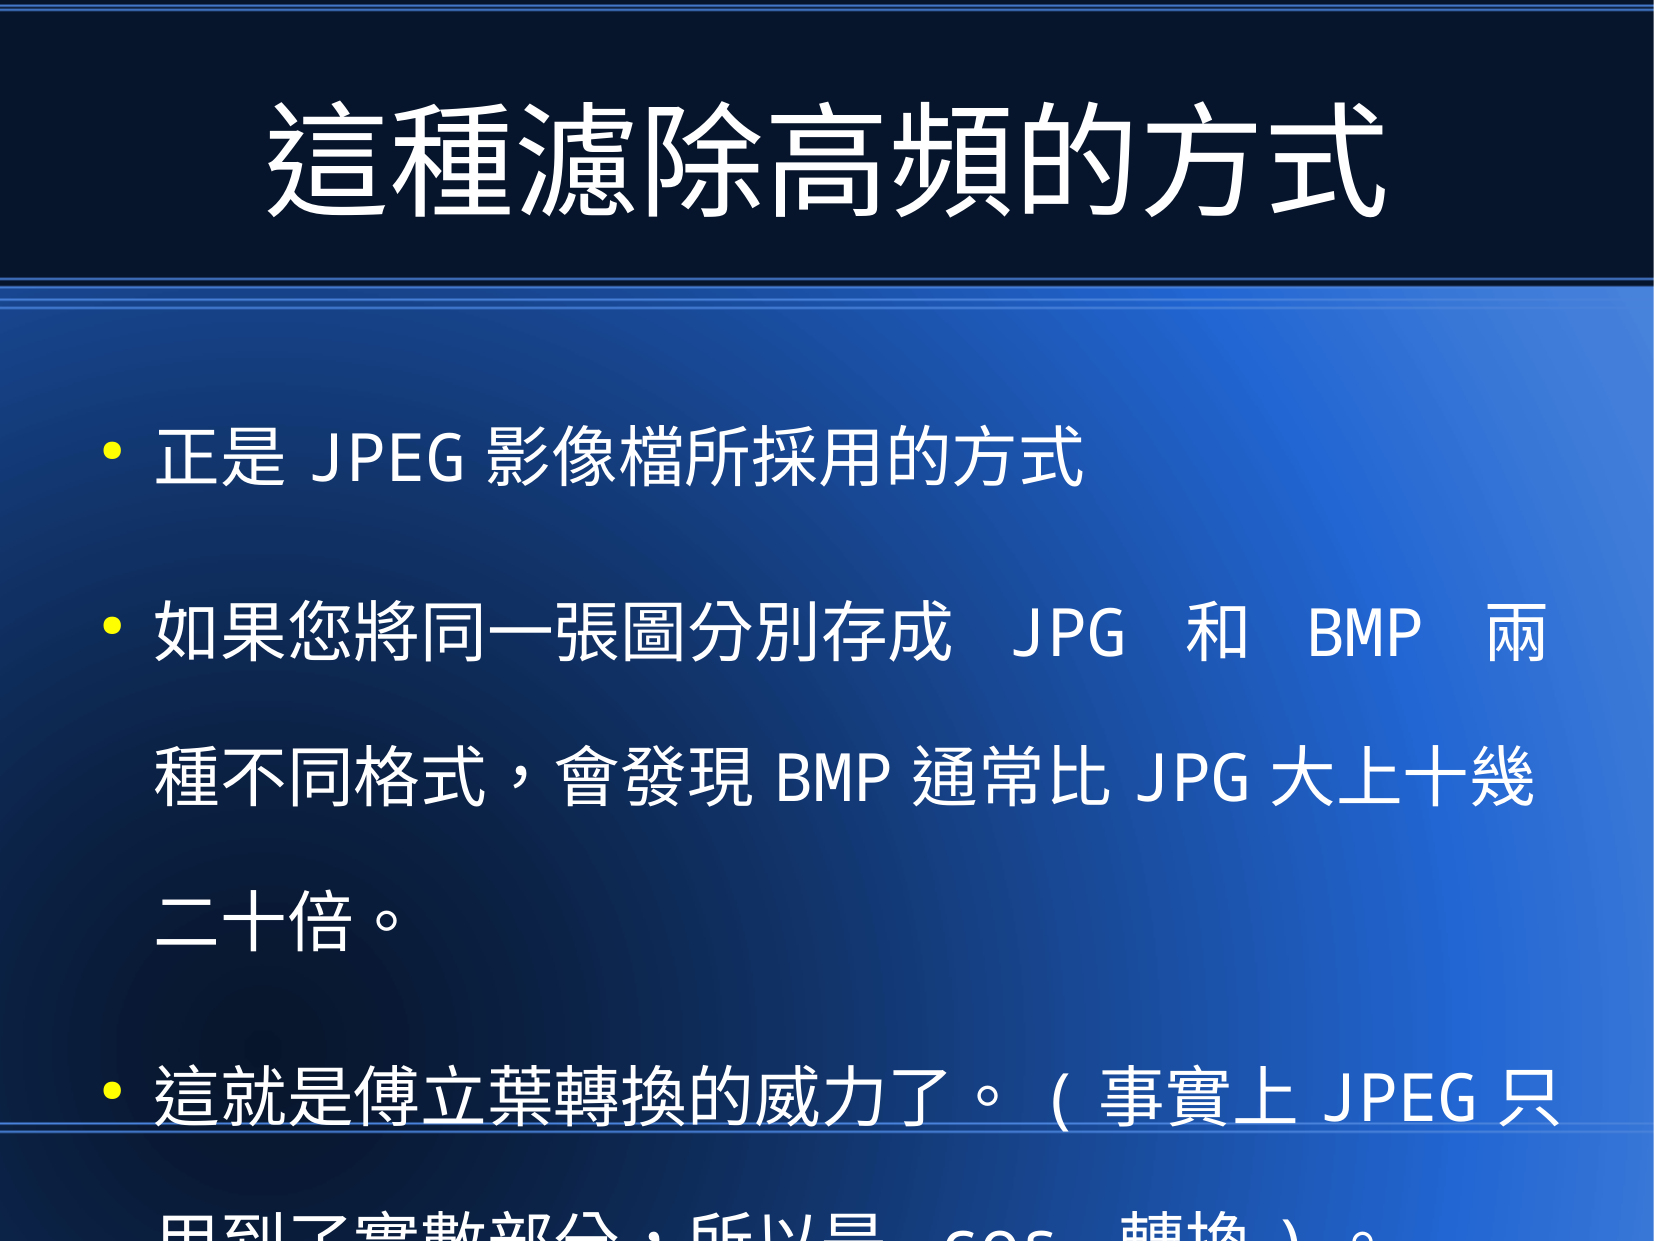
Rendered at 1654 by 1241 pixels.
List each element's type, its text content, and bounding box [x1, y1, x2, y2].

title 這種濾除高頻的方式 [82, 49, 1571, 257]
list 正是JPEG影像檔所採用的方式 如果您將同一張圖分別存成 JPG 和 BMP 兩種不同格式，會發現BMP通常比JPG大上十幾二十倍。 這就是傅立葉轉換的威力了。(事實上JPEG只用到了實數部分，所以是 cos 轉換)。 [82, 355, 1571, 1241]
picture [0, 0, 1654, 1241]
